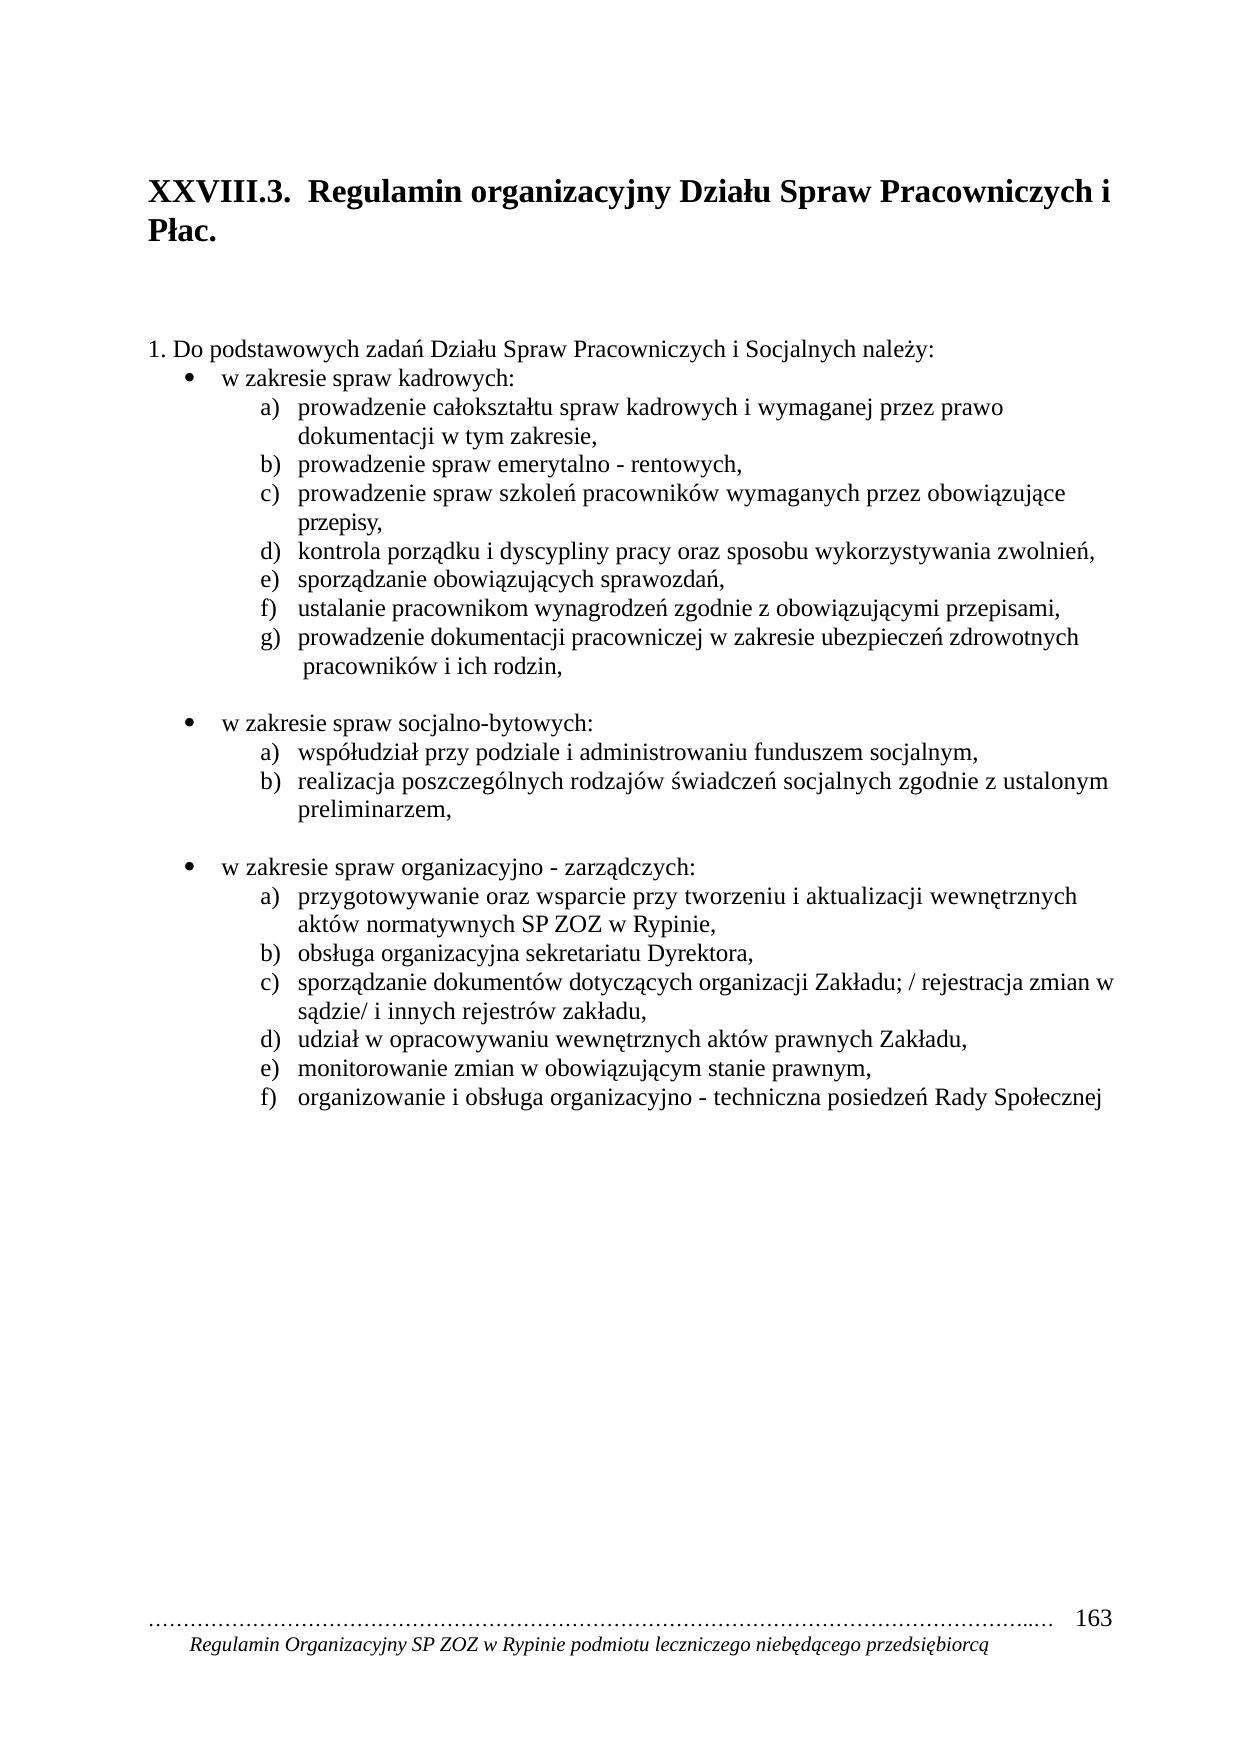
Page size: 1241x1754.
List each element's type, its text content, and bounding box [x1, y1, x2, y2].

list przygotowywanie oraz wsparcie przy tworzeniu i aktualizacji wewnętrznych aktów normatywnych SP ZOZ w Rypinie, [260, 881, 1137, 938]
list realizacja poszczególnych rodzajów świadczeń socjalnych zgodnie z ustalonym preliminarzem, [260, 766, 1137, 823]
text XXVIII.3. Regulamin organizacyjny Działu Spraw Pracowniczych i Płac. [148, 172, 1137, 248]
list obsługa organizacyjna sekretariatu Dyrektora, [260, 938, 1137, 967]
list sporządzanie dokumentów dotyczących organizacji Zakładu; / rejestracja zmian w sądzie/ i innych rejestrów zakładu, [260, 967, 1137, 1024]
list udział w opracowywaniu wewnętrznych aktów prawnych Zakładu, [260, 1024, 1137, 1053]
text pracowników i ich rodzin, [266, 651, 1137, 679]
list monitorowanie zmian w obowiązującym stanie prawnym, [260, 1053, 1137, 1082]
list prowadzenie całokształtu spraw kadrowych i wymaganej przez prawo dokumentacji w tym zakresie, [260, 392, 1137, 449]
list sporządzanie obowiązujących sprawozdań, [260, 564, 1137, 593]
list ustalanie pracownikom wynagrodzeń zgodnie z obowiązującymi przepisami, [260, 593, 1137, 622]
list organizowanie i obsługa organizacyjno - techniczna posiedzeń Rady Społecznej [260, 1082, 1137, 1111]
list w zakresie spraw kadrowych: [185, 363, 1137, 392]
list prowadzenie spraw emerytalno - rentowych, [260, 449, 1137, 478]
list kontrola porządku i dyscypliny pracy oraz sposobu wykorzystywania zwolnień, [260, 536, 1137, 564]
list prowadzenie spraw szkoleń pracowników wymaganych przez obowiązujące przepisy, [260, 478, 1137, 536]
list współudział przy podziale i administrowaniu funduszem socjalnym, [260, 737, 1137, 766]
list prowadzenie dokumentacji pracowniczej w zakresie ubezpieczeń zdrowotnych [260, 622, 1137, 651]
list w zakresie spraw socjalno-bytowych: [185, 708, 1137, 737]
text 1. Do podstawowych zadań Działu Spraw Pracowniczych i Socjalnych należy: [148, 334, 1137, 363]
list w zakresie spraw organizacyjno - zarządczych: [185, 852, 1137, 881]
